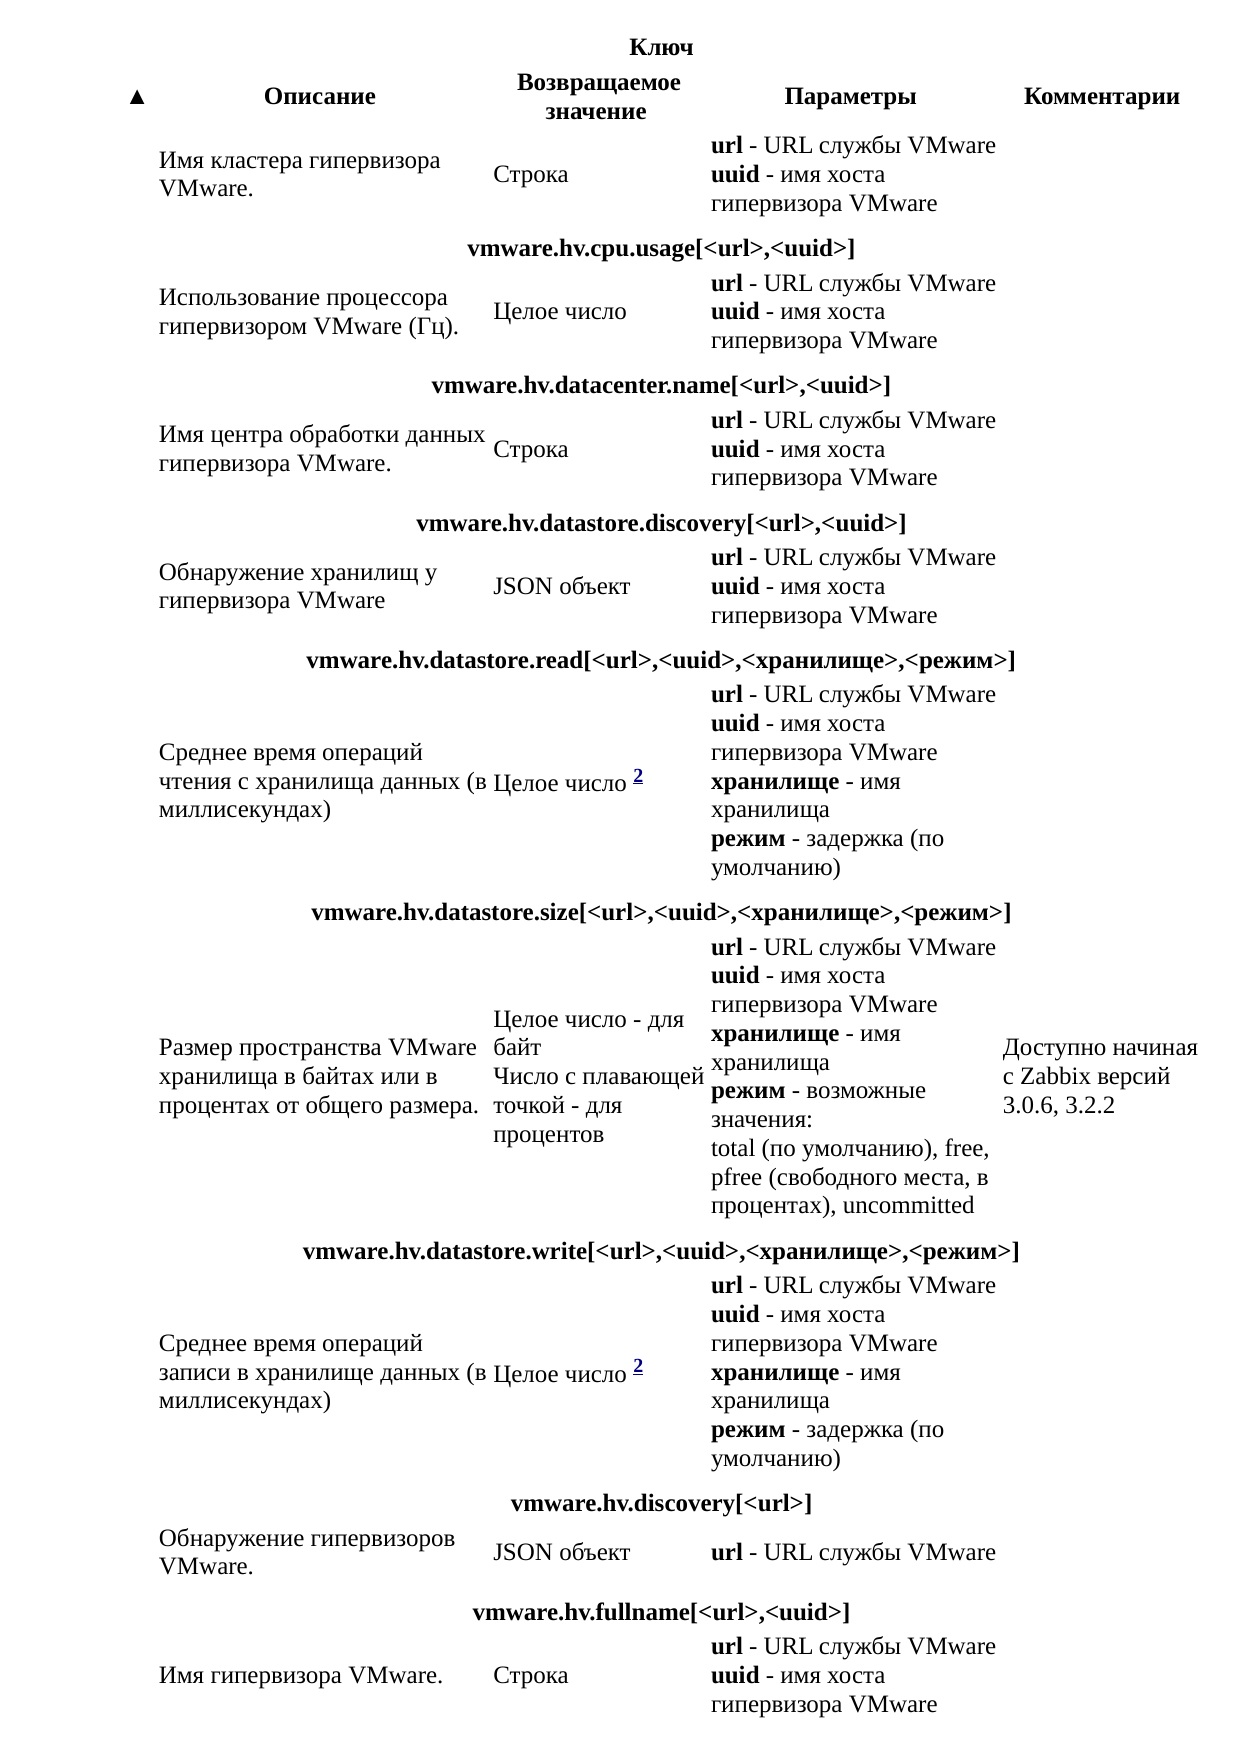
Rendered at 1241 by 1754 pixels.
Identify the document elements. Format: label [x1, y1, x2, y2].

table_cell [118, 1268, 1211, 1474]
table_cell [118, 220, 1211, 367]
table_header [118, 30, 1211, 64]
table_cell [118, 1475, 1211, 1720]
table_cell [118, 128, 1211, 219]
table_cell [118, 64, 1211, 127]
table_cell [118, 368, 1211, 1267]
